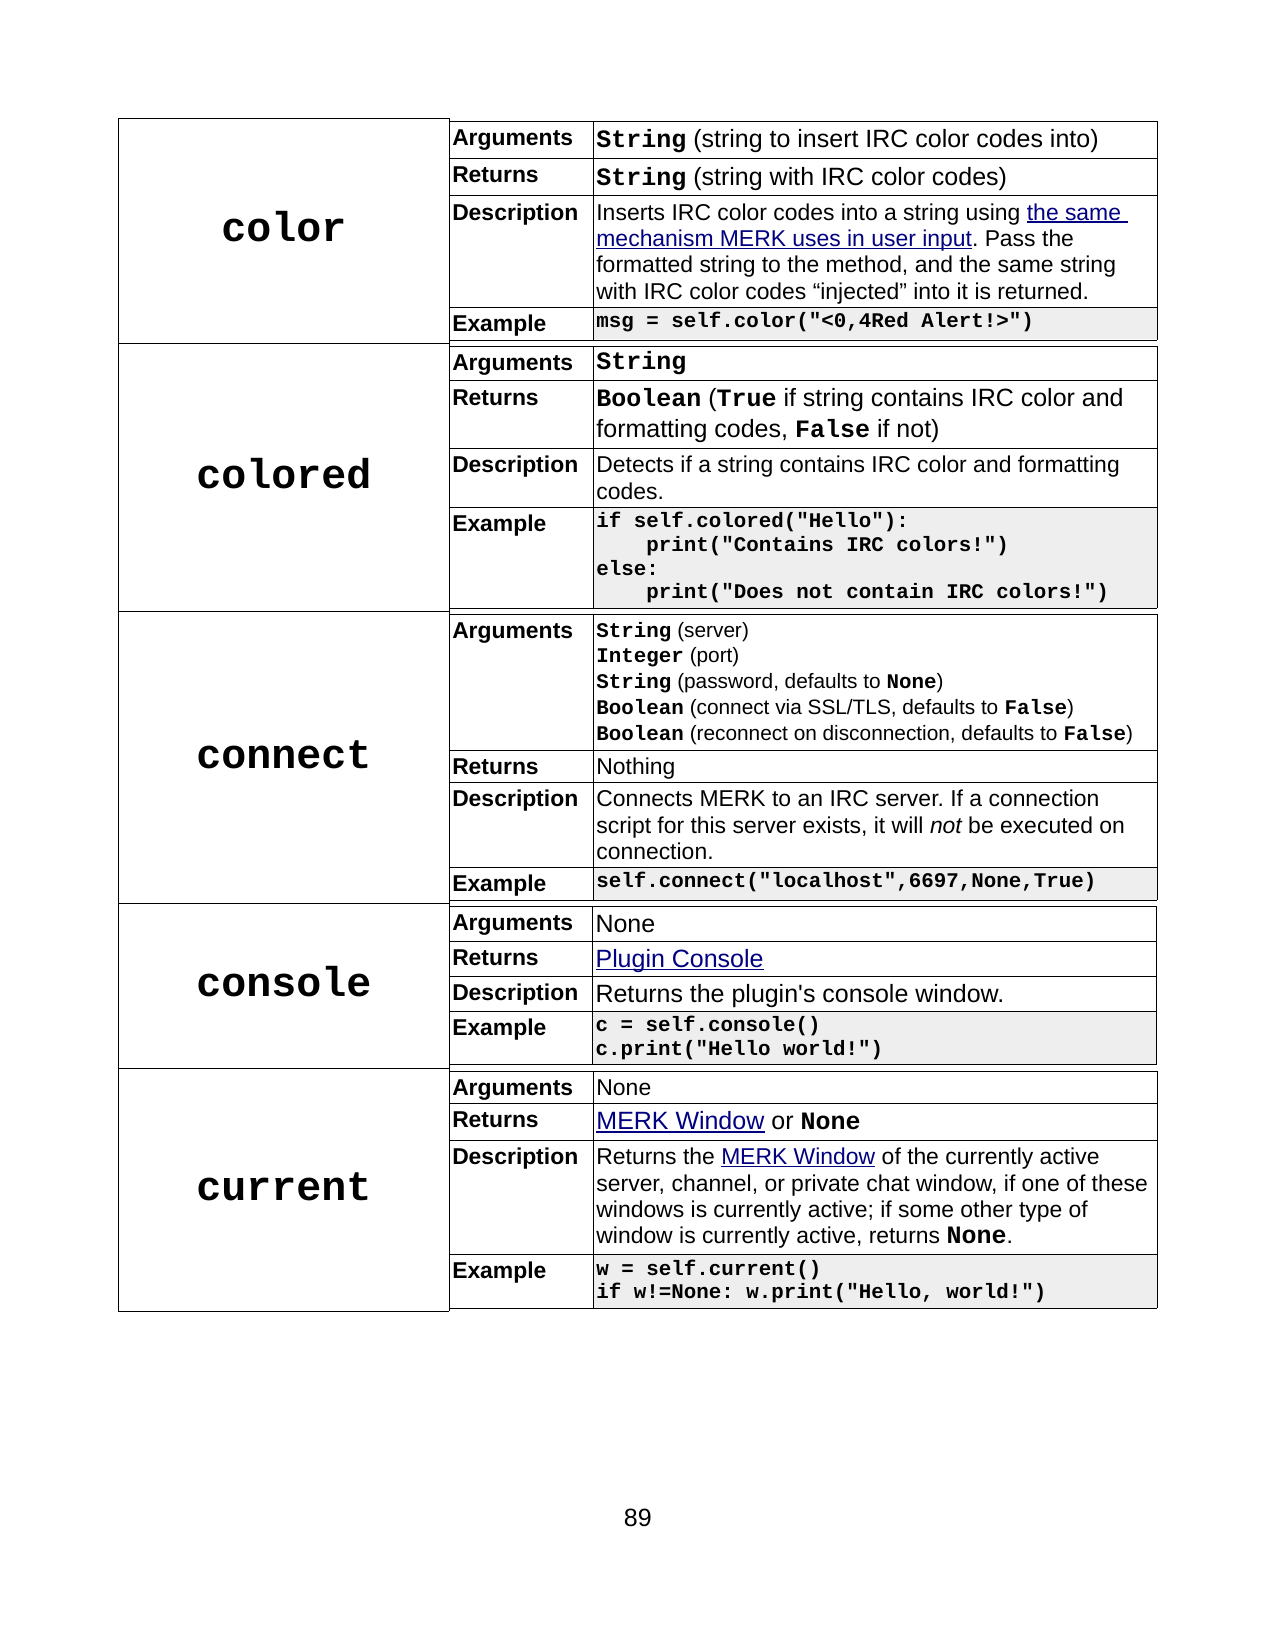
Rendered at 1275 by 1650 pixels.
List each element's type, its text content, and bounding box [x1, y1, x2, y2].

table_cell Connects MERK to an IRC server. If a connection script for this server exists, it will not be executed on connection. [594, 783, 1157, 867]
table_cell if self.colored("Hello"): print("Contains IRC colors!") else: print("Does not contain IRC colors!") [594, 508, 1157, 608]
table_cell self.connect("localhost",6697,None,True) [594, 868, 1157, 900]
table_cell MERK Window or None [594, 1104, 1157, 1140]
table_cell Example [450, 508, 593, 608]
table_cell Example [450, 1255, 593, 1308]
table_cell color [119, 119, 449, 343]
table_cell console [119, 904, 449, 1067]
table_cell Description [450, 196, 593, 307]
table_cell current [119, 1069, 449, 1311]
table_cell colored [119, 344, 449, 611]
table_cell Inserts IRC color codes into a string using the same mechanism MERK uses in user input. Pass the formatted string to the method, and the same string with IRC color codes “injected” into it is returned. [594, 196, 1157, 307]
table_header Arguments [450, 347, 593, 380]
table_cell Returns [450, 159, 593, 195]
table_cell Description [450, 449, 593, 507]
table_cell connect [119, 612, 449, 903]
table_cell Returns [450, 942, 592, 976]
table_cell Plugin Console [593, 942, 1156, 976]
table_cell w = self.current() if w!=None: w.print("Hello, world!") [594, 1255, 1157, 1308]
table_cell Description [450, 1141, 593, 1254]
table_cell Description [450, 783, 593, 867]
table_header Arguments [450, 122, 593, 158]
table_cell msg = self.color("<0,4Red Alert!>") [594, 308, 1157, 339]
table_cell Boolean (True if string contains IRC color and formatting codes, False if not) [594, 381, 1157, 448]
table_cell Nothing [594, 751, 1157, 782]
table_cell c = self.console() c.print("Hello world!") [593, 1012, 1156, 1064]
table_cell Returns [450, 1104, 593, 1140]
table_header String (server) Integer (port) String (password, defaults to None) Boolean (connect via SSL/TLS, defaults to False) Boolean (reconnect on disconnection, defaults to False) [594, 615, 1157, 749]
table_cell Example [450, 308, 593, 339]
table_cell Example [450, 868, 593, 900]
table_header Arguments [450, 907, 592, 941]
table_header None [594, 1072, 1157, 1103]
table_cell Description [450, 977, 592, 1011]
table_cell String (string with IRC color codes) [594, 159, 1157, 195]
table_cell Returns [450, 751, 593, 782]
table_header String (string to insert IRC color codes into) [594, 122, 1157, 158]
table_header String [594, 347, 1157, 380]
table_cell Detects if a string contains IRC color and formatting codes. [594, 449, 1157, 507]
table_header Arguments [450, 615, 593, 749]
table_header None [593, 907, 1156, 941]
table_cell Example [450, 1012, 592, 1064]
table_cell Returns the plugin's console window. [593, 977, 1156, 1011]
table_header Arguments [450, 1072, 593, 1103]
table_cell Returns the MERK Window of the currently active server, channel, or private chat window, if one of these windows is currently active; if some other type of window is currently active, returns None. [594, 1141, 1157, 1254]
table_cell Returns [450, 381, 593, 448]
